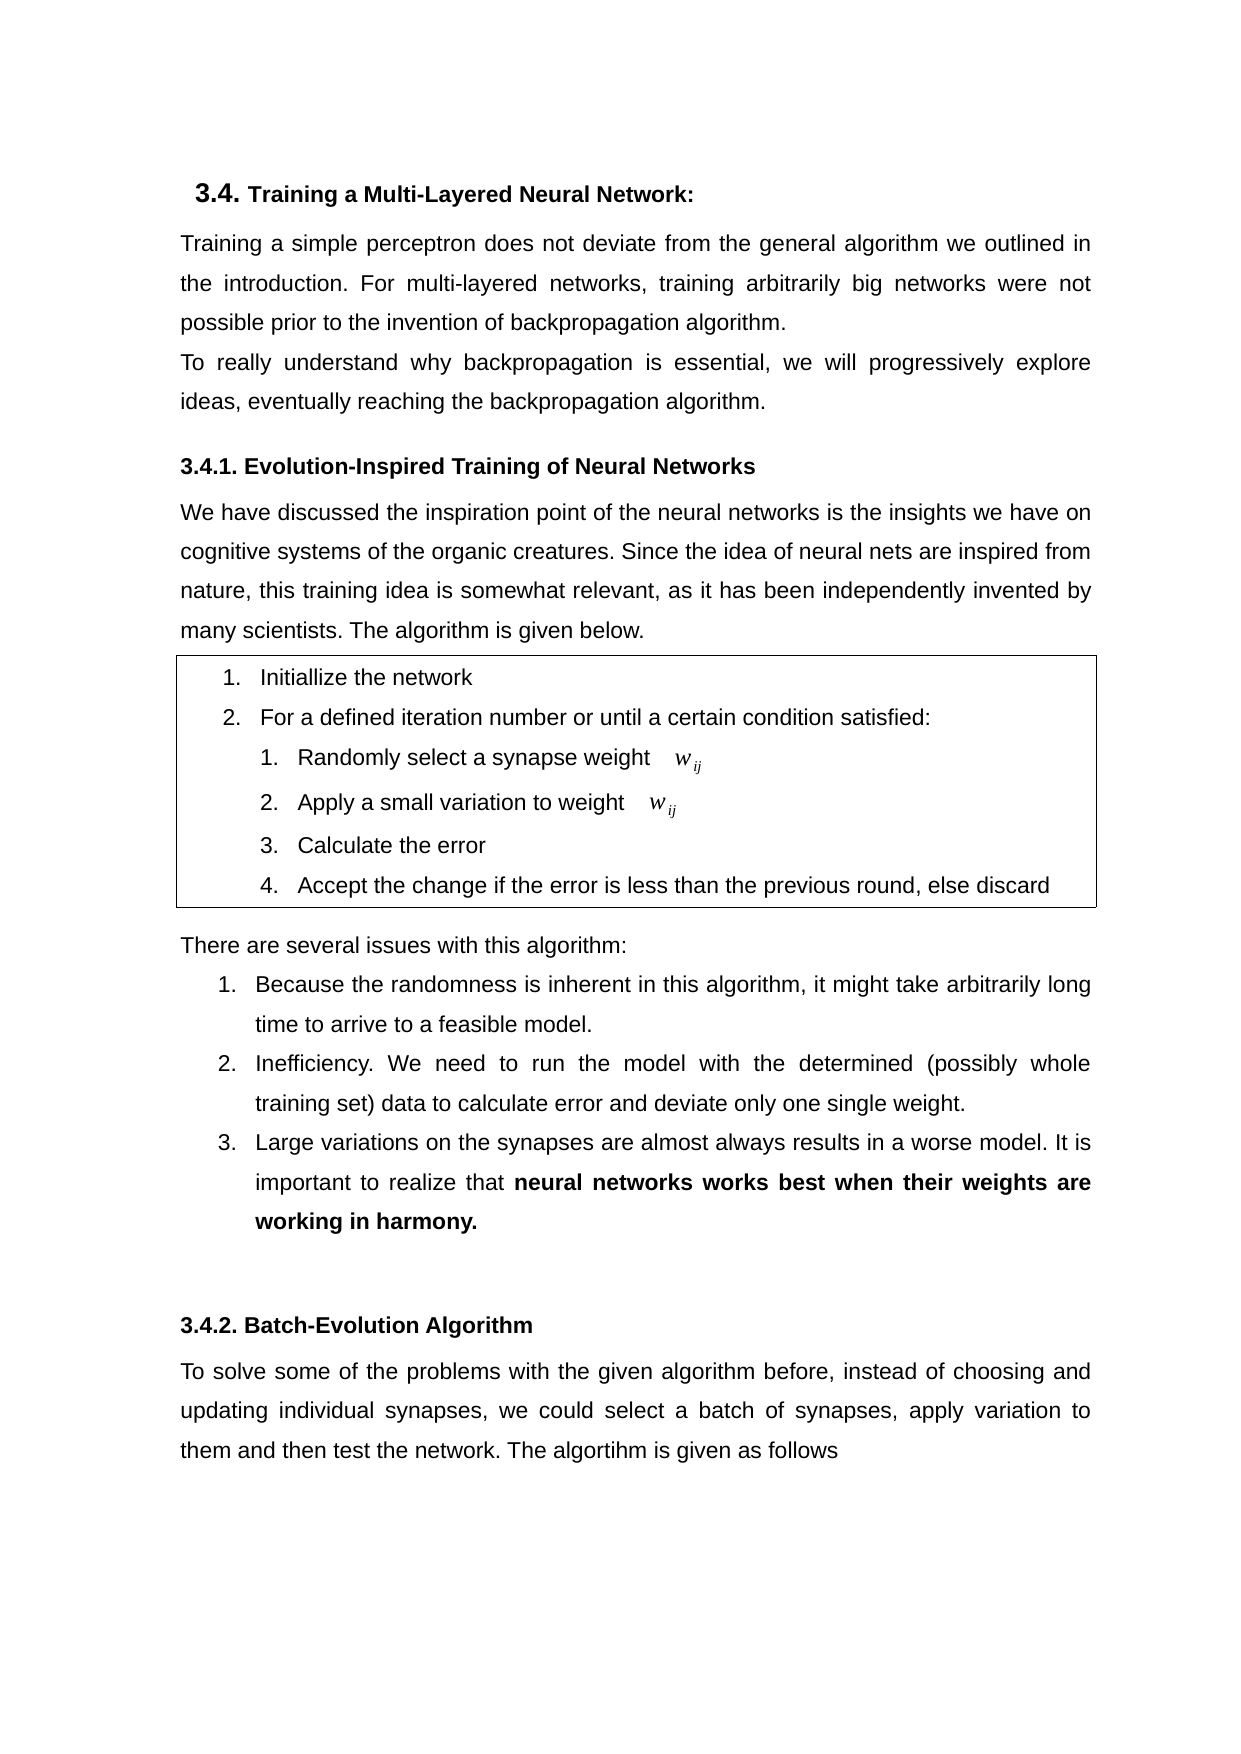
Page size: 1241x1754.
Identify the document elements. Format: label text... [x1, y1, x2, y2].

text We have discussed the inspiration point of the neural networks is the insights we have on cognitive systems of the organic creatures. Since the idea of neural nets are inspired from nature, this training idea is somewhat relevant, as it has been independently invented by many scientists. The algorithm is given below. [180, 498, 1092, 643]
text To solve some of the problems with the given algorithm before, instead of choosing and updating individual synapses, we could select a batch of synapses, apply variation to them and then test the network. The algortihm is given as follows [180, 1358, 1092, 1463]
list Apply a small variation to weight [260, 788, 1087, 819]
list Large variations on the synapses are almost always results in a worse model. It is important to realize that neural networks works best when their weights are working in harmony. [218, 1129, 1092, 1235]
text Training a simple perceptron does not deviate from the general algorithm we outlined in the introduction. For multi-layered networks, training arbitrarily big networks were not possible prior to the invention of backpropagation algorithm. [180, 230, 1092, 336]
list Initiallize the network [222, 664, 1087, 690]
subtitle Batch-Evolution Algorithm [180, 1312, 1092, 1339]
list Because the randomness is inherent in this algorithm, it might take arbitrarily long time to arrive to a feasible model. [218, 971, 1092, 1037]
text There are several issues with this algorithm: [180, 908, 1092, 958]
text [177, 656, 1096, 907]
subtitle Evolution-Inspired Training of Neural Networks [180, 453, 1092, 479]
list Randomly select a synapse weight [260, 743, 1087, 774]
subtitle Training a Multi-Layered Neural Network: [195, 177, 1092, 208]
text To really understand why backpropagation is essential, we will progressively explore ideas, eventually reaching the backpropagation algorithm. [180, 349, 1092, 414]
list Accept the change if the error is less than the previous round, else discard [260, 872, 1087, 898]
list Calculate the error [260, 832, 1087, 858]
list Inefficiency. We need to run the model with the determined (possibly whole training set) data to calculate error and deviate only one single weight. [218, 1050, 1092, 1116]
list For a defined iteration number or until a certain condition satisfied: [222, 703, 1087, 730]
